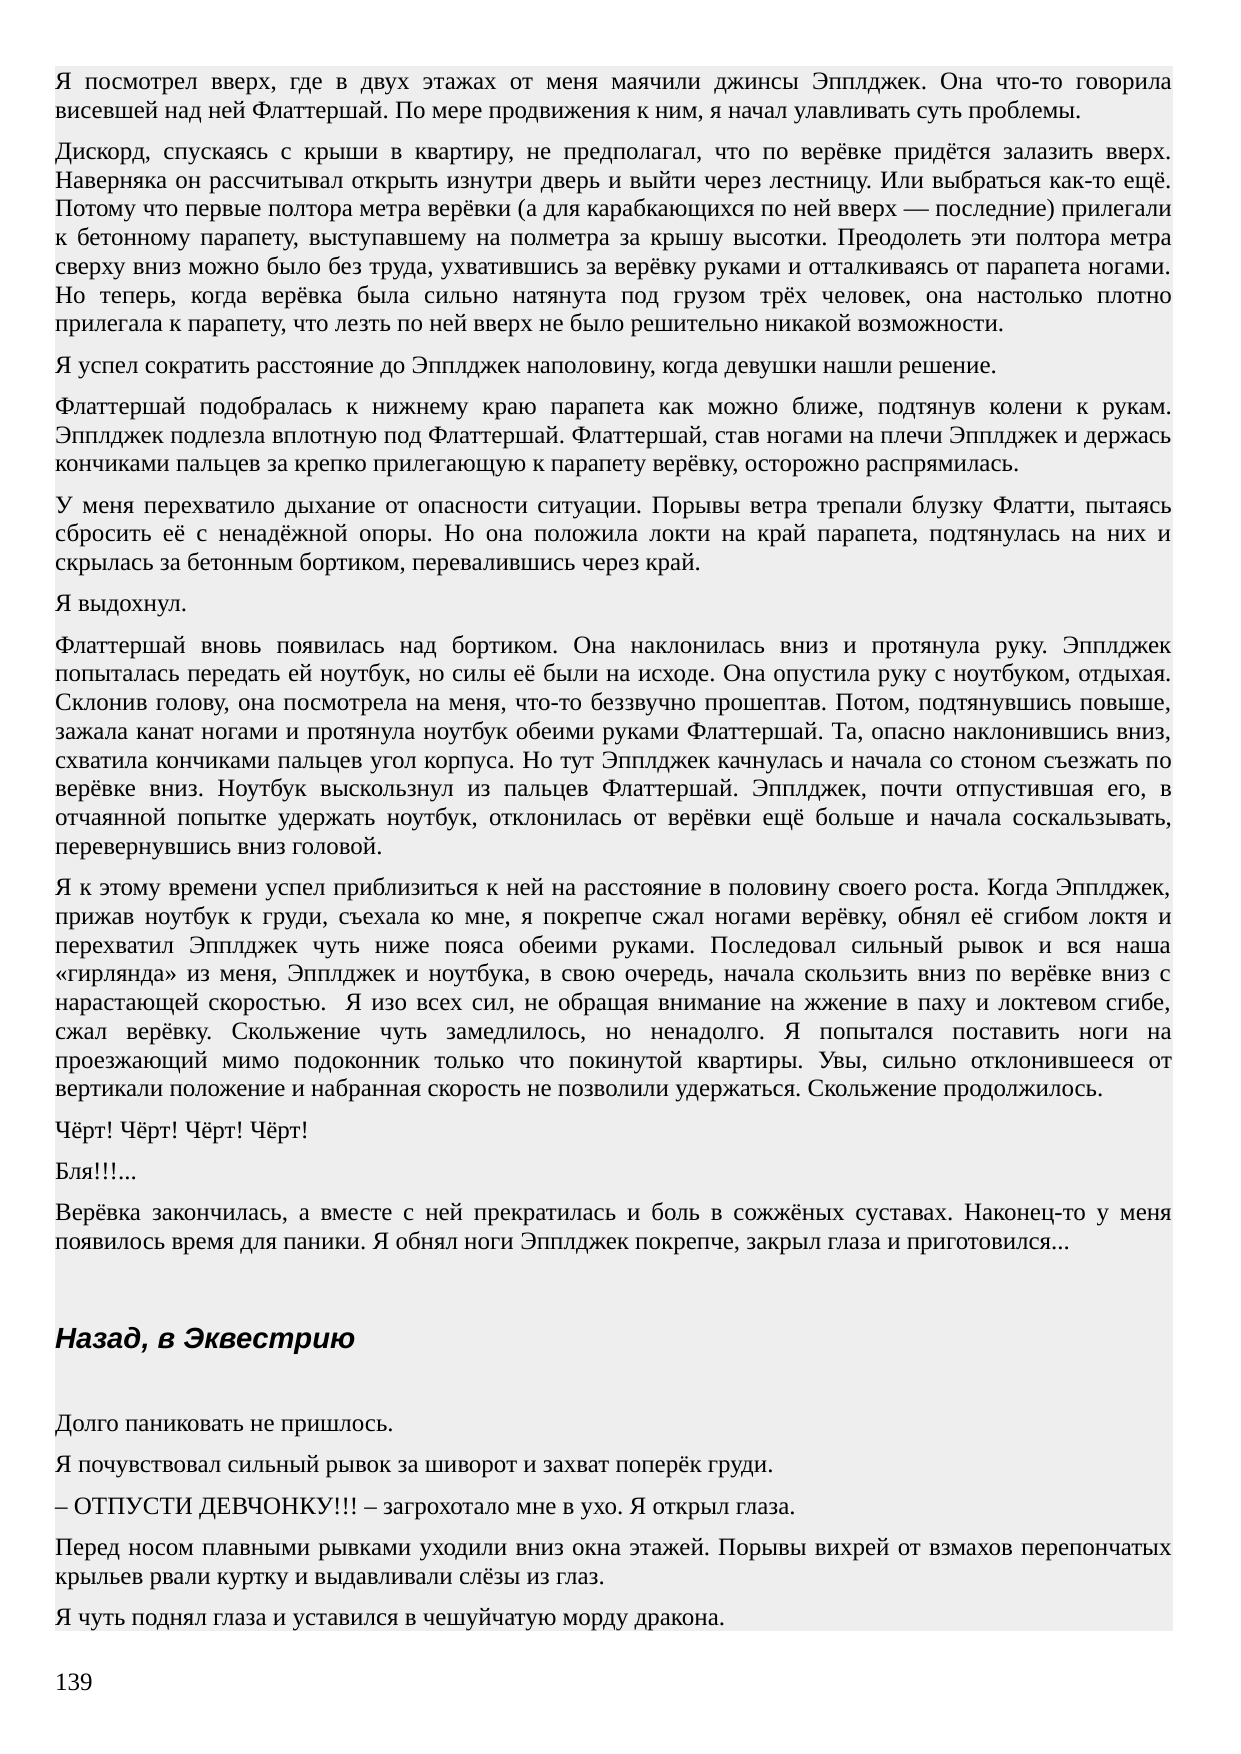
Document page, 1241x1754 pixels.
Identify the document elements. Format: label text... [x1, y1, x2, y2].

text Чёрт! Чёрт! Чёрт! Чёрт! [55, 1115, 1173, 1143]
text Перед носом плавными рывками уходили вниз окна этажей. Порывы вихрей от взмахов перепончатых крыльев рвали куртку и выдавливали слёзы из глаз. [55, 1532, 1173, 1589]
text Я чуть поднял глаза и уставился в чешуйчатую морду дракона. [55, 1602, 1173, 1631]
text Верёвка закончилась, а вместе с ней прекратилась и боль в сожжёных суставах. Наконец-то у меня появилось время для паники. Я обнял ноги Эпплджек покрепче, закрыл глаза и приготовился... [55, 1197, 1173, 1255]
text Бля!!!... [55, 1156, 1173, 1185]
text Я выдохнул. [55, 588, 1173, 617]
text Я посмотрел вверх, где в двух этажах от меня маячили джинсы Эпплджек. Она что-то говорила висевшей над ней Флаттершай. По мере продвижения к ним, я начал улавливать суть проблемы. [55, 66, 1173, 123]
text Дискорд, спускаясь с крыши в квартиру, не предполагал, что по верёвке придётся залазить вверх. Наверняка он рассчитывал открыть изнутри дверь и выйти через лестницу. Или выбраться как-то ещё. Потому что первые полтора метра верёвки (а для карабкающихся по ней вверх — последние) прилегали к бетонному парапету, выступавшему на полметра за крышу высотки. Преодолеть эти полтора метра сверху вниз можно было без труда, ухватившись за верёвку руками и отталкиваясь от парапета ногами. Но теперь, когда верёвка была сильно натянута под грузом трёх человек, она настолько плотно прилегала к парапету, что лезть по ней вверх не было решительно никакой возможности. [55, 136, 1173, 337]
text Долго паниковать не пришлось. [55, 1408, 1173, 1437]
text Флаттершай вновь появилась над бортиком. Она наклонилась вниз и протянула руку. Эпплджек попыталась передать ей ноутбук, но силы её были на исходе. Она опустила руку с ноутбуком, отдыхая. Склонив голову, она посмотрела на меня, что-то беззвучно прошептав. Потом, подтянувшись повыше, зажала канат ногами и протянула ноутбук обеими руками Флаттершай. Та, опасно наклонившись вниз, схватила кончиками пальцев угол корпуса. Но тут Эпплджек качнулась и начала со стоном съезжать по верёвке вниз. Ноутбук выскользнул из пальцев Флаттершай. Эпплджек, почти отпустившая его, в отчаянной попытке удержать ноутбук, отклонилась от верёвки ещё больше и начала соскальзывать, перевернувшись вниз головой. [55, 630, 1173, 860]
text Я успел сократить расстояние до Эпплджек наполовину, когда девушки нашли решение. [55, 350, 1173, 378]
text Я к этому времени успел приблизиться к ней на расстояние в половину своего роста. Когда Эпплджек, прижав ноутбук к груди, съехала ко мне, я покрепче сжал ногами верёвку, обнял её сгибом локтя и перехватил Эпплджек чуть ниже пояса обеими руками. Последовал сильный рывок и вся наша «гирлянда» из меня, Эпплджек и ноутбука, в свою очередь, начала скользить вниз по верёвке вниз с нарастающей скоростью. Я изо всех сил, не обращая внимание на жжение в паху и локтевом сгибе, сжал верёвку. Скольжение чуть замедлилось, но ненадолго. Я попытался поставить ноги на проезжающий мимо подоконник только что покинутой квартиры. Увы, сильно отклонившееся от вертикали положение и набранная скорость не позволили удержаться. Скольжение продолжилось. [55, 872, 1173, 1102]
subtitle Назад, в Эквестрию [55, 1321, 1173, 1354]
text У меня перехватило дыхание от опасности ситуации. Порывы ветра трепали блузку Флатти, пытаясь сбросить её с ненадёжной опоры. Но она положила локти на край парапета, подтянулась на них и скрылась за бетонным бортиком, перевалившись через край. [55, 490, 1173, 576]
text – ОТПУСТИ ДЕВЧОНКУ!!! – загрохотало мне в ухо. Я открыл глаза. [55, 1491, 1173, 1519]
text Я почувствовал сильный рывок за шиворот и захват поперёк груди. [55, 1449, 1173, 1478]
text Флаттершай подобралась к нижнему краю парапета как можно ближе, подтянув колени к рукам. Эпплджек подлезла вплотную под Флаттершай. Флаттершай, став ногами на плечи Эпплджек и держась кончиками пальцев за крепко прилегающую к парапету верёвку, осторожно распрямилась. [55, 391, 1173, 477]
